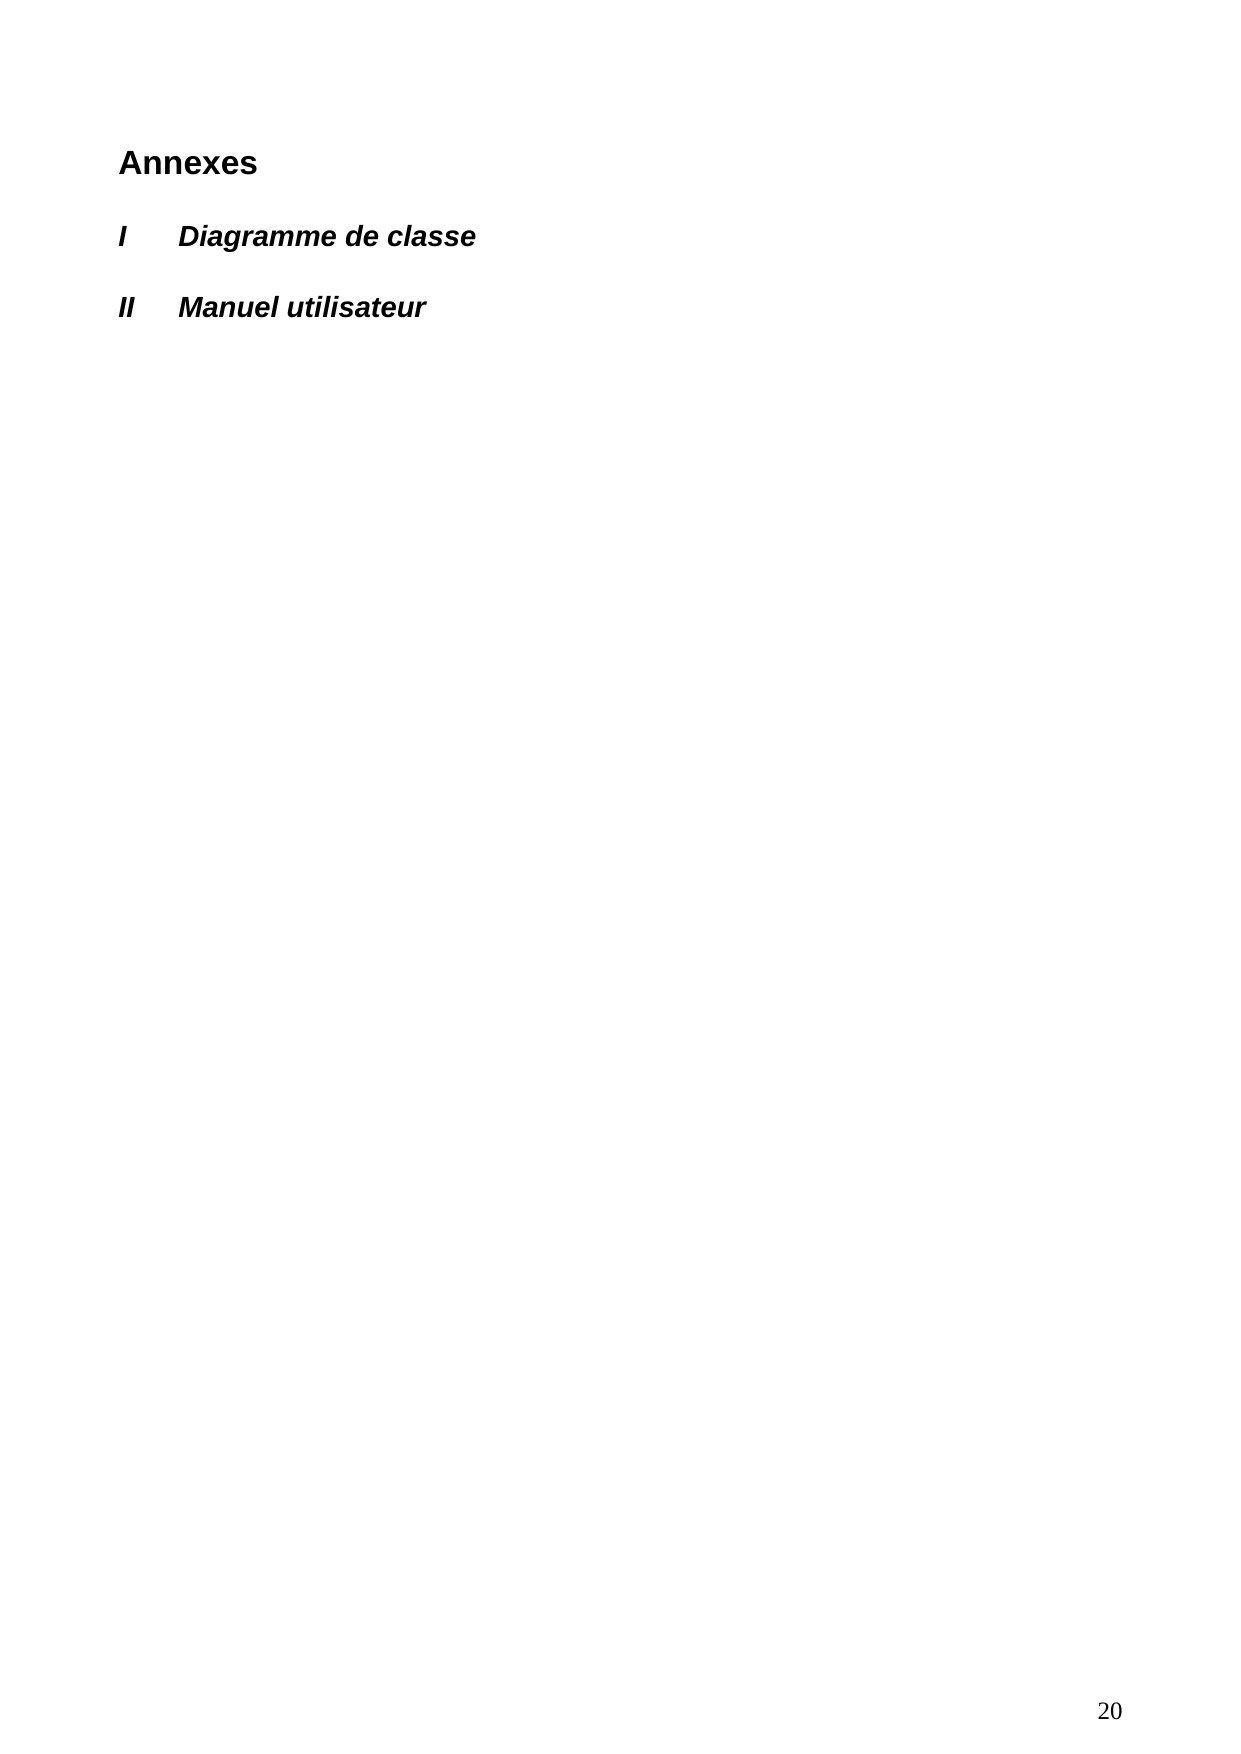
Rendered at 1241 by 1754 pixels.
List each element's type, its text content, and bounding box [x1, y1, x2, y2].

subtitle Diagramme de classe [118, 219, 1122, 253]
subtitle Annexes [118, 143, 1122, 182]
subtitle Manuel utilisateur [118, 290, 1122, 324]
